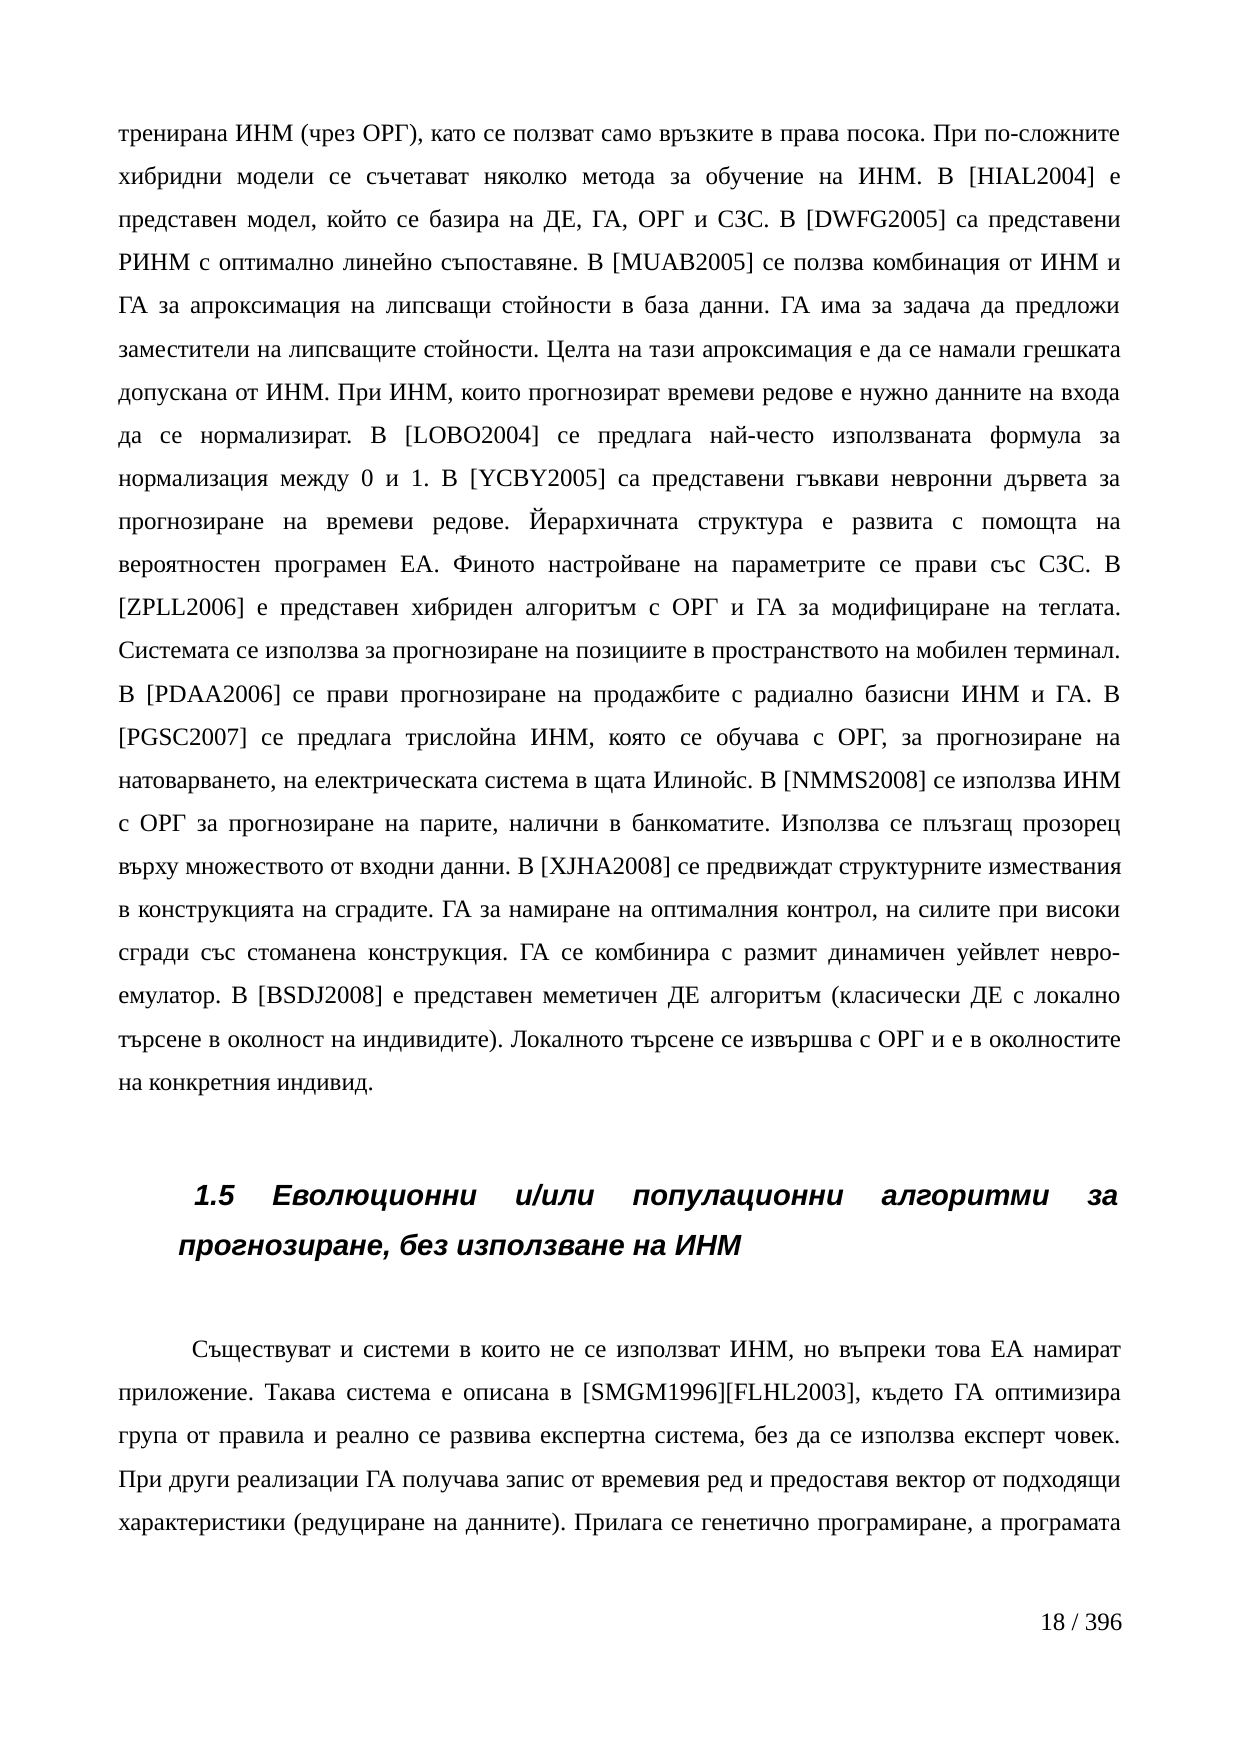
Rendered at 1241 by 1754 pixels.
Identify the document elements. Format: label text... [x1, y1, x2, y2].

subtitle 1.5 Еволюционни и/или популационни алгоритми за прогнозиране, без използване на ИНМ [118, 1178, 1122, 1262]
text тренирана ИНМ (чрез ОРГ), като се ползват само връзките в права посока. При по-сложните хибридни модели се съчетават няколко метода за обучение на ИНМ. В [HIAL2004] е представен модел, който се базира на ДЕ, ГА, ОРГ и СЗС. В [DWFG2005] са представени РИНМ с оптимално линейно съпоставяне. В [MUAB2005] се ползва комбинация от ИНМ и ГА за апроксимация на липсващи стойности в база данни. ГА има за задача да предложи заместители на липсващите стойности. Целта на тази апроксимация е да се намали грешката допускана от ИНМ. При ИНМ, които прогнозират времеви редове е нужно данните на входа да се нормализират. В [LOBO2004] се предлага най-често използваната формула за нормализация между 0 и 1. В [YCBY2005] са представени гъвкави невронни дървета за прогнозиране на времеви редове. Йерархичната структура е развита с помощта на вероятностен програмен ЕА. Финото настройване на параметрите се прави със СЗС. В [ZPLL2006] е представен хибриден алгоритъм с ОРГ и ГА за модифициране на теглата. Системата се използва за прогнозиране на позициите в пространството на мобилен терминал. В [PDAA2006] се прави прогнозиране на продажбите с радиално базисни ИНМ и ГА. В [PGSC2007] се предлага трислойна ИНМ, която се обучава с ОРГ, за прогнозиране на натоварването, на електрическата система в щата Илинойс. В [NMMS2008] се използва ИНМ с ОРГ за прогнозиране на парите, налични в банкоматите. Използва се плъзгащ прозорец върху множеството от входни данни. В [XJHA2008] се предвиждат структурните измествания в конструкцията на сградите. ГА за намиране на оптималния контрол, на силите при високи сгради със стоманена конструкция. ГА се комбинира с размит динамичен уейвлет невро-емулатор. В [BSDJ2008] е представен меметичен ДЕ алгоритъм (класически ДЕ с локално търсене в околност на индивидите). Локалното търсене се извършва с ОРГ и е в околностите на конкретния индивид. [118, 118, 1122, 1096]
text Съществуват и системи в които не се използват ИНМ, но въпреки това ЕА намират приложение. Такава система е описана в [SMGM1996][FLHL2003], където ГА оптимизира група от правила и реално се развива експертна система, без да се използва експерт човек. При други реализации ГА получава запис от времевия ред и предоставя вектор от подходящи характеристики (редуциране на данните). Прилага се генетично програмиране, а програмата [118, 1334, 1122, 1536]
